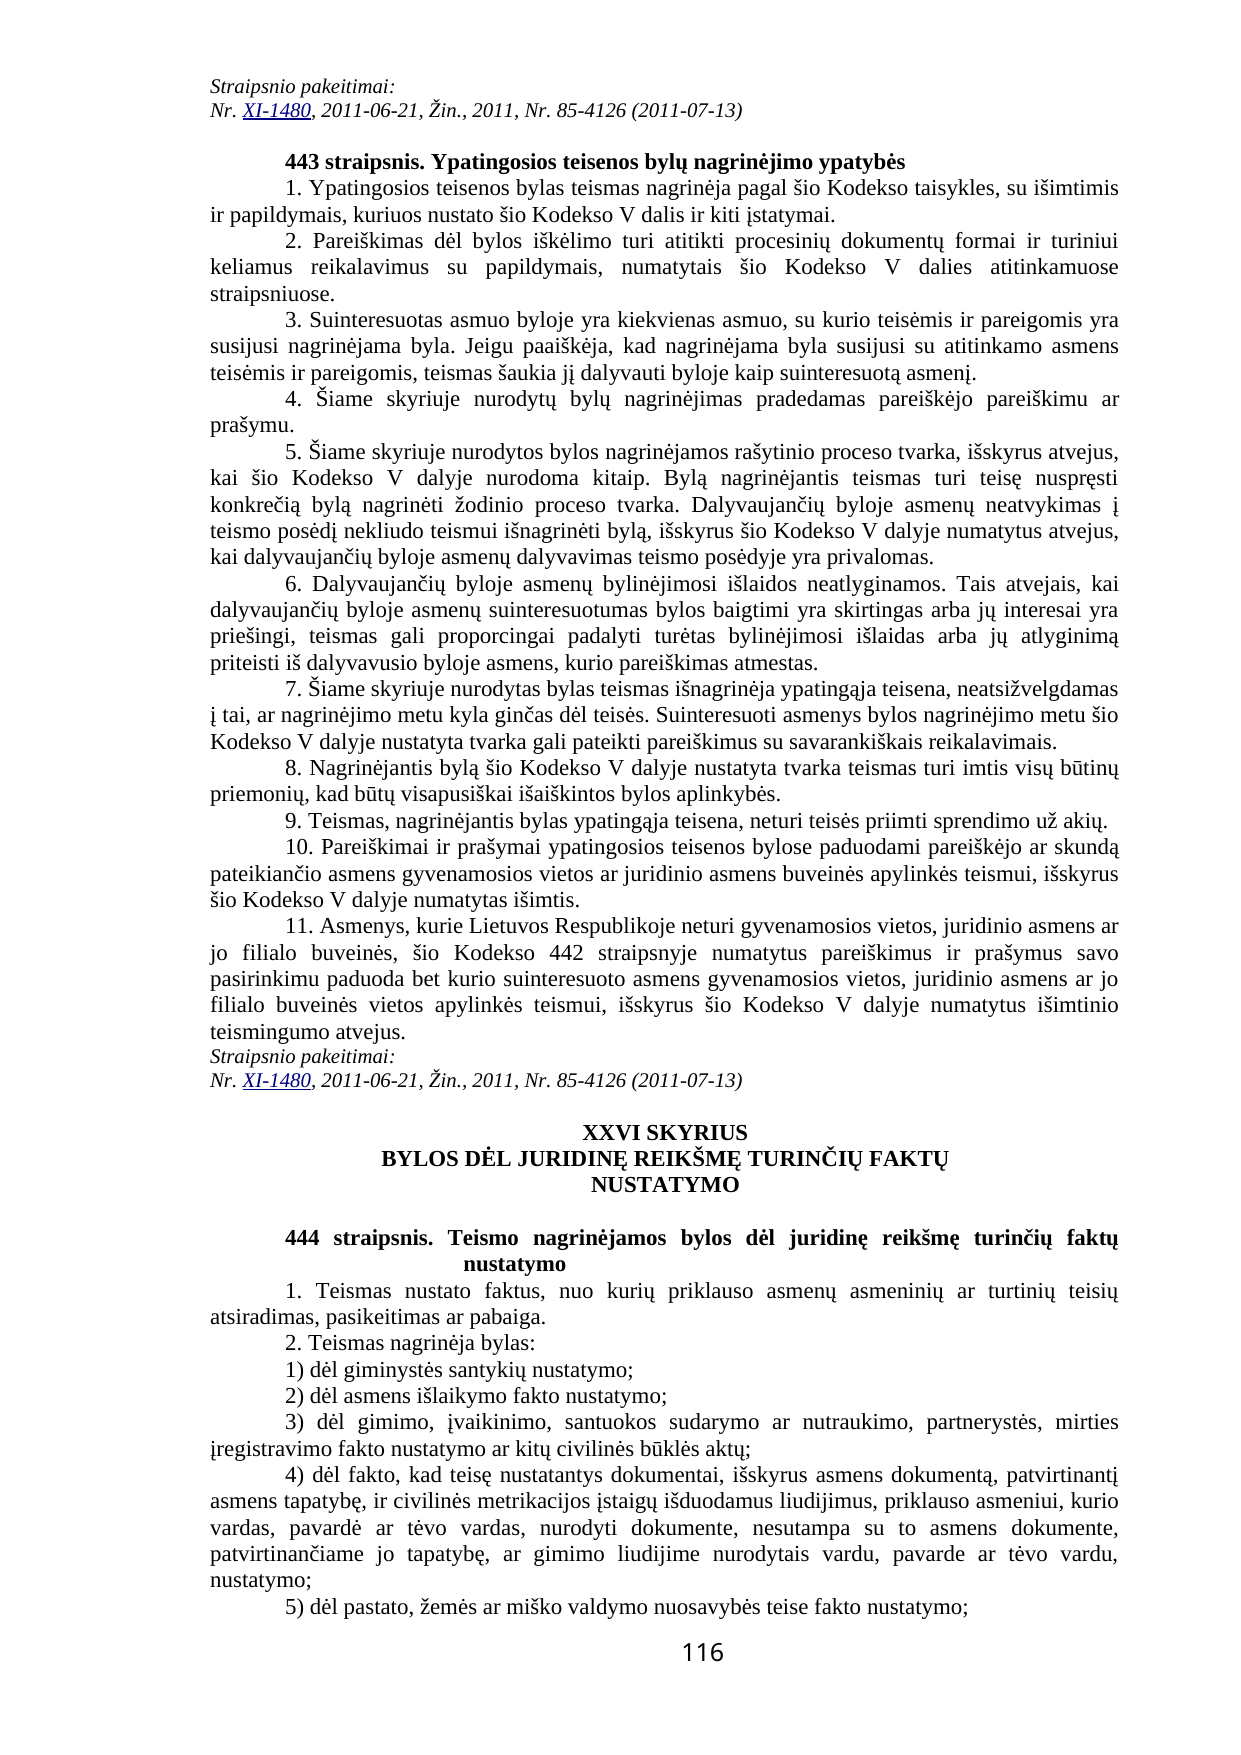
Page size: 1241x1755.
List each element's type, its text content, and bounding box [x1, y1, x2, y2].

text 4. Šiame skyriuje nurodytų bylų nagrinėjimas pradedamas pareiškėjo pareiškimu ar prašymu. [210, 385, 1120, 438]
text 444 straipsnis. Teismo nagrinėjamos bylos dėl juridinę reikšmę turinčių faktų nustatymo [285, 1224, 1120, 1277]
text 6. Dalyvaujančių byloje asmenų bylinėjimosi išlaidos neatlyginamos. Tais atvejais, kai dalyvaujančių byloje asmenų suinteresuotumas bylos baigtimi yra skirtingas arba jų interesai yra priešingi, teismas gali proporcingai padalyti turėtas bylinėjimosi išlaidas arba jų atlyginimą priteisti iš dalyvavusio byloje asmens, kurio pareiškimas atmestas. [210, 570, 1120, 675]
text 3) dėl gimimo, įvaikinimo, santuokos sudarymo ar nutraukimo, partnerystės, mirties įregistravimo fakto nustatymo ar kitų civilinės būklės aktų; [210, 1408, 1120, 1461]
text 443 straipsnis. Ypatingosios teisenos bylų nagrinėjimo ypatybės [210, 148, 1120, 174]
text 3. Suinteresuotas asmuo byloje yra kiekvienas asmuo, su kurio teisėmis ir pareigomis yra susijusi nagrinėjama byla. Jeigu paaiškėja, kad nagrinėjama byla susijusi su atitinkamo asmens teisėmis ir pareigomis, teismas šaukia jį dalyvauti byloje kaip suinteresuotą asmenį. [210, 306, 1120, 385]
text Straipsnio pakeitimai: [210, 1044, 1120, 1068]
text 10. Pareiškimai ir prašymai ypatingosios teisenos bylose paduodami pareiškėjo ar skundą pateikiančio asmens gyvenamosios vietos ar juridinio asmens buveinės apylinkės teismui, išskyrus šio Kodekso V dalyje numatytas išimtis. [210, 833, 1120, 912]
text 1) dėl giminystės santykių nustatymo; [210, 1356, 1120, 1382]
text 4) dėl fakto, kad teisę nustatantys dokumentai, išskyrus asmens dokumentą, patvirtinantį asmens tapatybę, ir civilinės metrikacijos įstaigų išduodamus liudijimus, priklauso asmeniui, kurio vardas, pavardė ar tėvo vardas, nurodyti dokumente, nesutampa su to asmens dokumente, patvirtinančiame jo tapatybę, ar gimimo liudijime nurodytais vardu, pavarde ar tėvo vardu, nustatymo; [210, 1461, 1120, 1593]
text 11. Asmenys, kurie Lietuvos Respublikoje neturi gyvenamosios vietos, juridinio asmens ar jo filialo buveinės, šio Kodekso 442 straipsnyje numatytus pareiškimus ir prašymus savo pasirinkimu paduoda bet kurio suinteresuoto asmens gyvenamosios vietos, juridinio asmens ar jo filialo buveinės vietos apylinkės teismui, išskyrus šio Kodekso V dalyje numatytus išimtinio teismingumo atvejus. [210, 912, 1120, 1044]
subtitle XXVI skyrius [210, 1118, 1120, 1145]
subtitle nustatymO [210, 1171, 1120, 1198]
text 7. Šiame skyriuje nurodytas bylas teismas išnagrinėja ypatingąja teisena, neatsižvelgdamas į tai, ar nagrinėjimo metu kyla ginčas dėl teisės. Suinteresuoti asmenys bylos nagrinėjimo metu šio Kodekso V dalyje nustatyta tvarka gali pateikti pareiškimus su savarankiškais reikalavimais. [210, 675, 1120, 754]
subtitle BYLOS DĖL juridinę reikšmę turinčių faktų [210, 1145, 1120, 1171]
text 8. Nagrinėjantis bylą šio Kodekso V dalyje nustatyta tvarka teismas turi imtis visų būtinų priemonių, kad būtų visapusiškai išaiškintos bylos aplinkybės. [210, 754, 1120, 807]
text 9. Teismas, nagrinėjantis bylas ypatingąja teisena, neturi teisės priimti sprendimo už akių. [210, 807, 1120, 833]
text 2. Pareiškimas dėl bylos iškėlimo turi atitikti procesinių dokumentų formai ir turiniui keliamus reikalavimus su papildymais, numatytais šio Kodekso V dalies atitinkamuose straipsniuose. [210, 227, 1120, 306]
text 1. Teismas nustato faktus, nuo kurių priklauso asmenų asmeninių ar turtinių teisių atsiradimas, pasikeitimas ar pabaiga. [210, 1277, 1120, 1329]
text Straipsnio pakeitimai: [210, 73, 1120, 98]
text 1. Ypatingosios teisenos bylas teismas nagrinėja pagal šio Kodekso taisykles, su išimtimis ir papildymais, kuriuos nustato šio Kodekso V dalis ir kiti įstatymai. [210, 174, 1120, 227]
text 2. Teismas nagrinėja bylas: [210, 1329, 1120, 1356]
text Nr. XI-1480, 2011-06-21, Žin., 2011, Nr. 85-4126 (2011-07-13) [210, 98, 1120, 122]
text 2) dėl asmens išlaikymo fakto nustatymo; [210, 1382, 1120, 1408]
text 5. Šiame skyriuje nurodytos bylos nagrinėjamos rašytinio proceso tvarka, išskyrus atvejus, kai šio Kodekso V dalyje nurodoma kitaip. Bylą nagrinėjantis teismas turi teisę nuspręsti konkrečią bylą nagrinėti žodinio proceso tvarka. Dalyvaujančių byloje asmenų neatvykimas į teismo posėdį nekliudo teismui išnagrinėti bylą, išskyrus šio Kodekso V dalyje numatytus atvejus, kai dalyvaujančių byloje asmenų dalyvavimas teismo posėdyje yra privalomas. [210, 438, 1120, 570]
text Nr. XI-1480, 2011-06-21, Žin., 2011, Nr. 85-4126 (2011-07-13) [210, 1068, 1120, 1092]
text 5) dėl pastato, žemės ar miško valdymo nuosavybės teise fakto nustatymo; [210, 1593, 1120, 1619]
